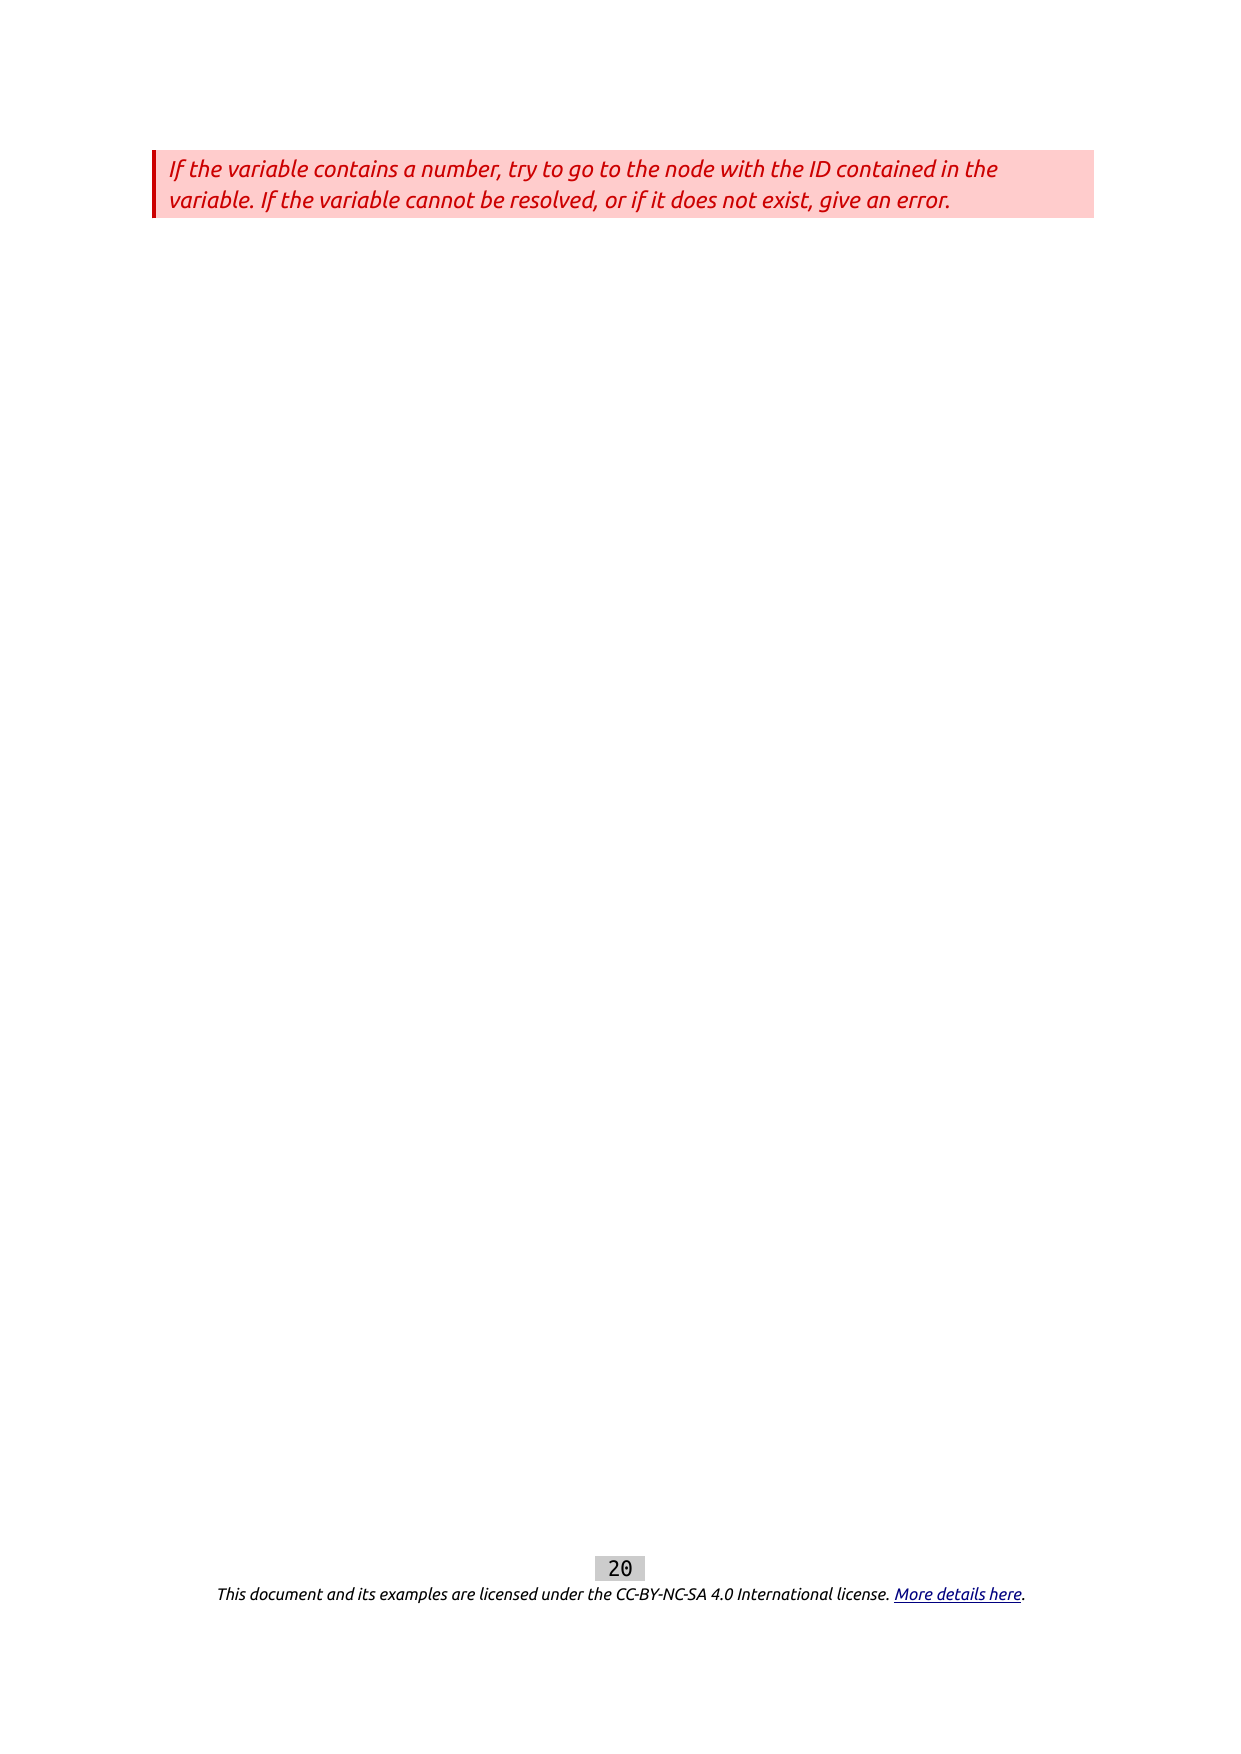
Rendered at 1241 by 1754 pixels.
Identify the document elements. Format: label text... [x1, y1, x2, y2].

text If the variable contains a number, try to go to the node with the ID contained in the variable. If the variable cannot be resolved, or if it does not exist, give an error. [156, 150, 1090, 218]
